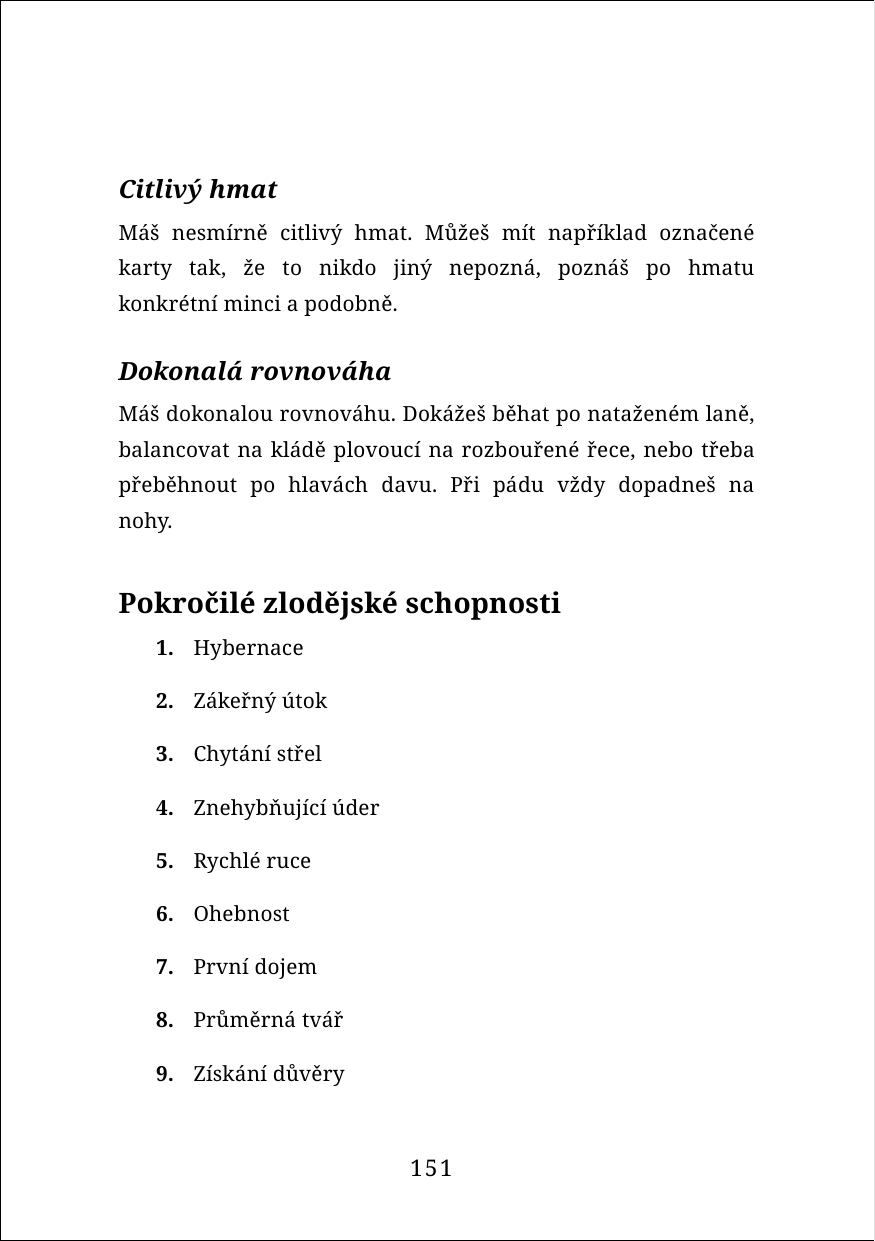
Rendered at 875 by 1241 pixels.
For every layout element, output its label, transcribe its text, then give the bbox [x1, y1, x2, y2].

list Znehybňující úder [156, 793, 756, 821]
text Máš dokonalou rovnováhu. Dokážeš běhat po nataženém laně, balancovat na kládě plovoucí na rozbouřené řece, nebo třeba přeběhnout po hlavách davu. Při pádu vždy dopadneš na nohy. [118, 399, 756, 534]
list Průměrná tvář [156, 1006, 756, 1034]
subtitle Dokonalá rovnováha [118, 354, 756, 388]
list Získání důvěry [156, 1059, 756, 1087]
list Ohebnost [156, 899, 756, 928]
subtitle Citlivý hmat [118, 172, 756, 206]
text Máš nesmírně citlivý hmat. Můžeš mít například označené karty tak, že to nikdo jiný nepozná, poznáš po hmatu konkrétní minci a podobně. [118, 218, 756, 317]
list Rychlé ruce [156, 846, 756, 874]
list Hybernace [156, 633, 756, 661]
list První dojem [156, 952, 756, 981]
subtitle Pokročilé zlodějské schopnosti [118, 583, 756, 621]
list Chytání střel [156, 739, 756, 768]
list Zákeřný útok [156, 686, 756, 715]
